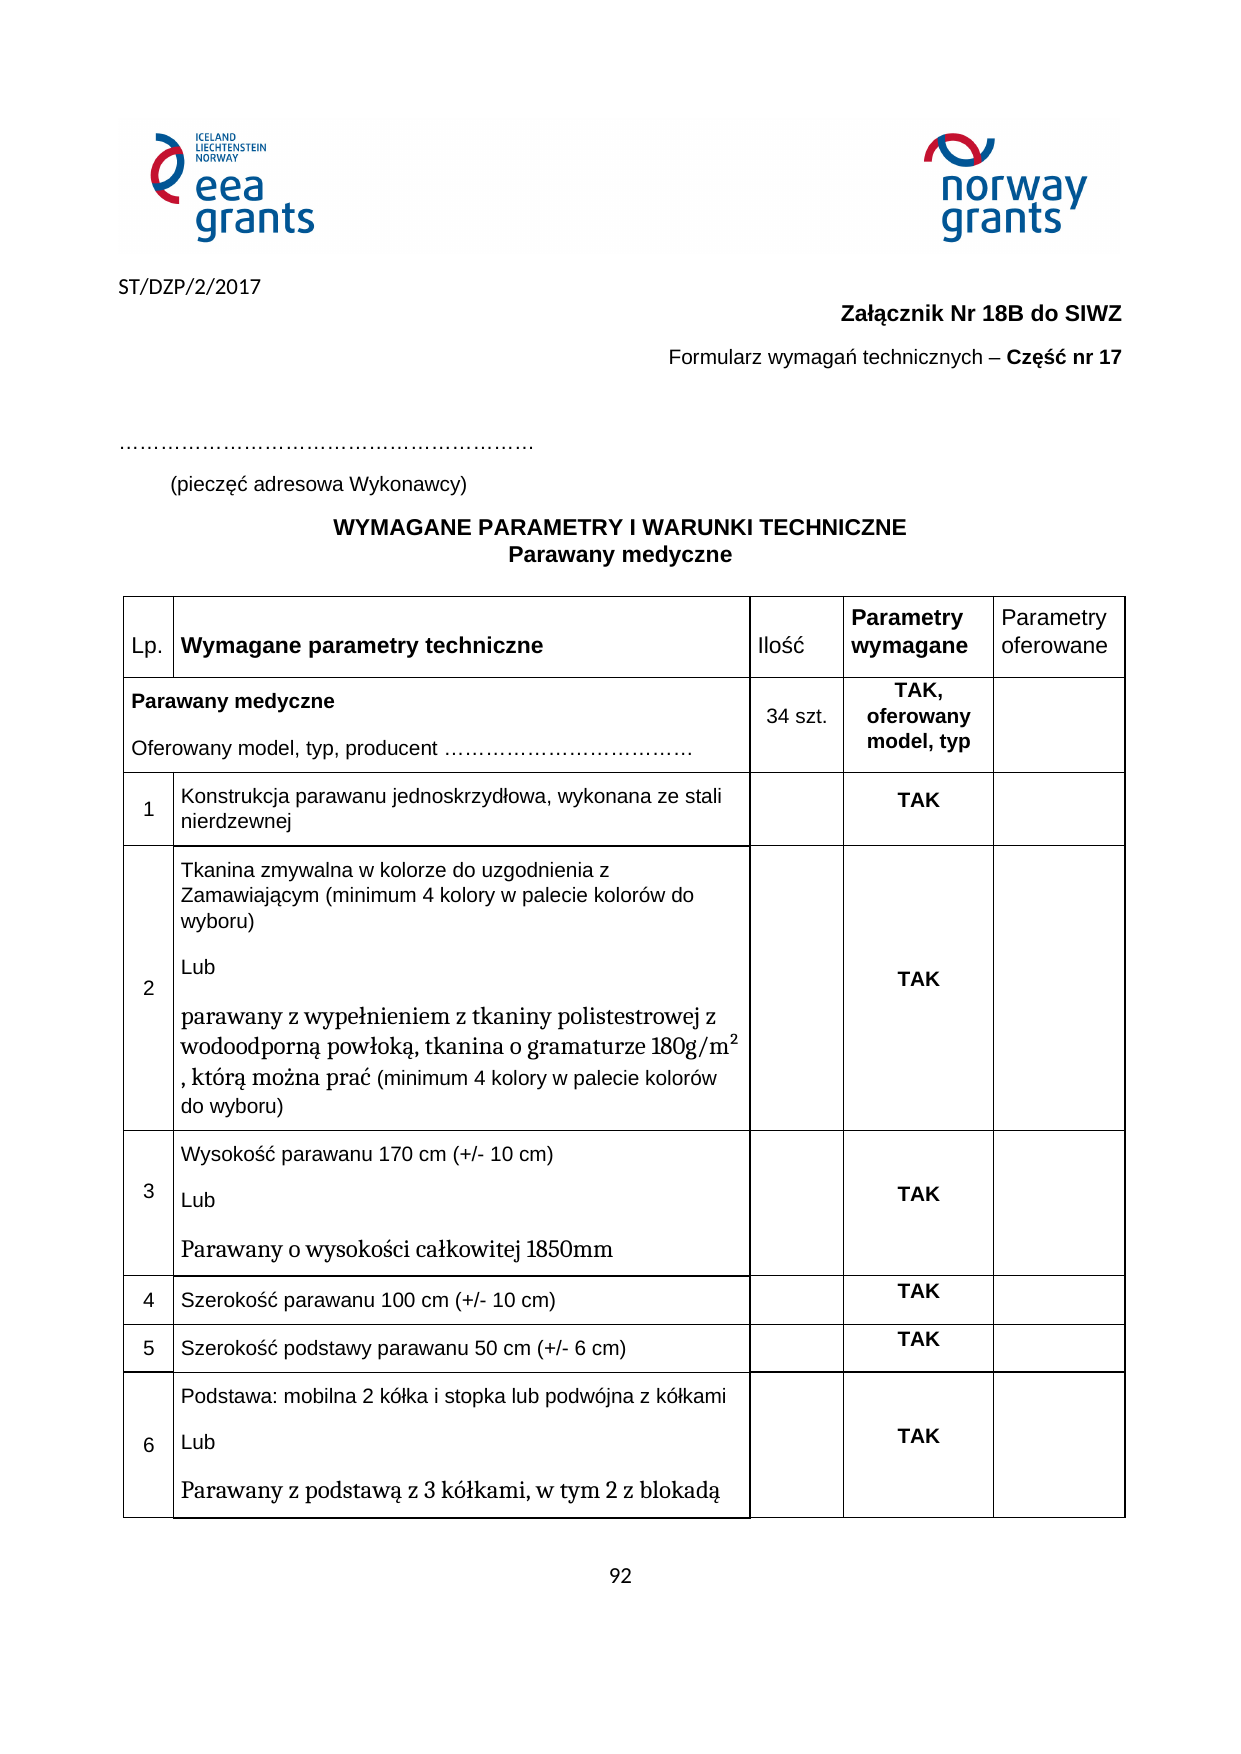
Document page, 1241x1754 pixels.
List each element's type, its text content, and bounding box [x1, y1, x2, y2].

table_cell [751, 846, 843, 1129]
table_cell [994, 1373, 1124, 1517]
table_cell TAK [844, 1325, 993, 1371]
table_cell Podstawa: mobilna 2 kółka i stopka lub podwójna z kółkami Lub Parawany z podstawą z 3 kółkami, w tym 2 z blokadą [174, 1373, 749, 1517]
table_cell [994, 773, 1124, 845]
text Formularz wymagań technicznych – Część nr 17 [118, 345, 1122, 369]
table_header Parametry oferowane [994, 597, 1124, 677]
text …………………………………………………… [118, 430, 1122, 454]
table_cell 4 [124, 1276, 173, 1323]
table_cell 34 szt. [751, 678, 843, 772]
text (pieczęć adresowa Wykonawcy) [118, 472, 1122, 496]
table_cell Parawany medyczne Oferowany model, typ, producent ……………………………… [124, 678, 749, 772]
table_cell [751, 1325, 843, 1371]
table_cell [994, 1131, 1124, 1275]
table_header Parametry wymagane [844, 597, 993, 677]
table_header Wymagane parametry techniczne [174, 597, 749, 677]
table_cell Wysokość parawanu 170 cm (+/- 10 cm) Lub Parawany o wysokości całkowitej 1850mm [174, 1131, 749, 1275]
table_header Lp. [124, 597, 173, 677]
table_header Ilość [751, 597, 843, 677]
table_cell [994, 1325, 1124, 1371]
table_cell Konstrukcja parawanu jednoskrzydłowa, wykonana ze stali nierdzewnej [174, 773, 749, 845]
table_cell TAK [844, 1276, 993, 1323]
table_cell TAK [844, 1131, 993, 1275]
table_cell [751, 1373, 843, 1517]
table_cell 5 [124, 1325, 173, 1371]
table_cell TAK [844, 846, 993, 1129]
text Załącznik Nr 18B do SIWZ [118, 300, 1122, 327]
table_cell [751, 1131, 843, 1275]
table_cell [994, 678, 1124, 772]
table_cell [751, 773, 843, 845]
table_cell 6 [124, 1373, 173, 1517]
table_cell 1 [124, 773, 173, 845]
table_cell TAK [844, 773, 993, 845]
table_cell Tkanina zmywalna w kolorze do uzgodnienia z Zamawiającym (minimum 4 kolory w palecie kolorów do wyboru) Lub parawany z wypełnieniem z tkaniny polistestrowej z wodoodporną powłoką, tkanina o gramaturze 180g/m² , którą można prać (minimum 4 kolory w palecie kolorów do wyboru) [174, 847, 749, 1129]
text WYMAGANE PARAMETRY I WARUNKI TECHNICZNE [118, 514, 1122, 541]
table_cell TAK [844, 1373, 993, 1517]
text Parawany medyczne [118, 541, 1122, 567]
table_cell TAK, oferowany model, typ [844, 678, 993, 772]
table_cell Szerokość podstawy parawanu 50 cm (+/- 6 cm) [174, 1325, 749, 1371]
table_cell 3 [124, 1131, 173, 1275]
table_cell 2 [124, 846, 173, 1129]
table_cell [994, 1276, 1124, 1323]
table_cell Szerokość parawanu 100 cm (+/- 10 cm) [174, 1277, 749, 1323]
table_cell [751, 1276, 843, 1323]
table_cell [994, 846, 1124, 1129]
